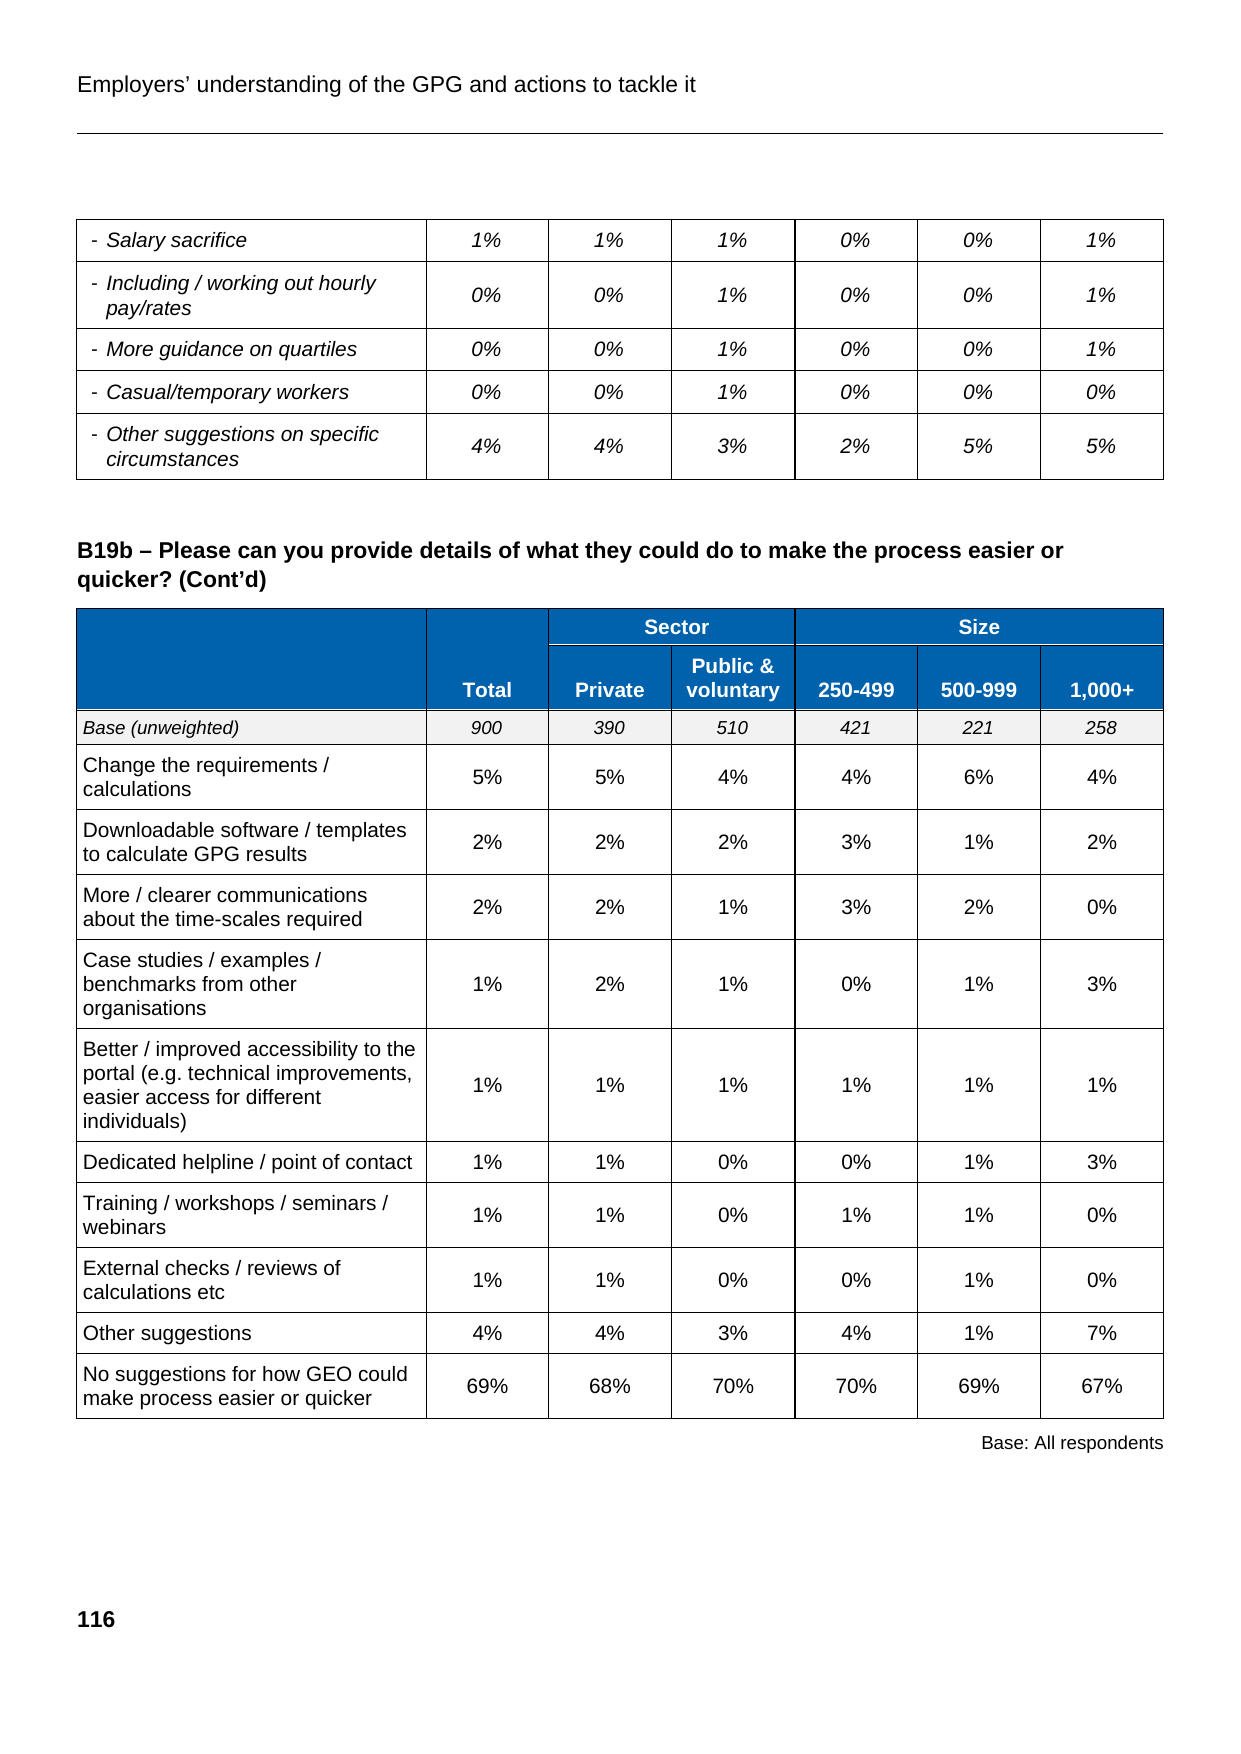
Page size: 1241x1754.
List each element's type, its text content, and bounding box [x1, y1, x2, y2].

table_cell 0% [549, 262, 671, 327]
table_cell Public & voluntary [672, 646, 794, 709]
table_cell 3% [796, 810, 917, 874]
table_cell 390 [549, 711, 671, 744]
table_cell 0% [918, 329, 1040, 370]
table_cell External checks / reviews of calculations etc [77, 1248, 426, 1312]
table_cell 5% [549, 745, 671, 809]
table_cell 250-499 [796, 646, 917, 709]
table_cell 1% [549, 1183, 671, 1247]
table_cell 221 [918, 711, 1040, 744]
table_header [77, 609, 426, 709]
table_cell 0% [796, 1142, 917, 1182]
table_cell 2% [427, 810, 548, 874]
table_cell 0% [427, 329, 548, 370]
table_cell 0% [1041, 1183, 1163, 1247]
table_cell 2% [549, 875, 671, 939]
table_cell 1% [427, 220, 548, 261]
table_cell 0% [672, 1248, 794, 1312]
table_cell 2% [796, 414, 917, 479]
table_cell 1% [427, 1248, 548, 1312]
table_cell Case studies / examples / benchmarks from other organisations [77, 940, 426, 1028]
table_cell 1% [549, 1142, 671, 1182]
table_cell 0% [796, 329, 917, 370]
table_header Size [796, 609, 1163, 644]
table_cell 0% [672, 1142, 794, 1182]
table_cell 3% [672, 414, 794, 479]
table_cell 1% [549, 220, 671, 261]
table_cell 4% [796, 1313, 917, 1353]
table_cell Better / improved accessibility to the portal (e.g. technical improvements, easier access for different individuals) [77, 1029, 426, 1141]
table_cell 0% [1041, 371, 1163, 412]
table_cell 1% [672, 371, 794, 412]
table_cell 1% [672, 875, 794, 939]
table_cell 421 [796, 711, 917, 744]
table_cell 0% [918, 262, 1040, 327]
table_cell 1% [1041, 1029, 1163, 1141]
table_cell Other suggestions [77, 1313, 426, 1353]
table_cell 2% [549, 940, 671, 1028]
table_cell 0% [549, 371, 671, 412]
table_cell 5% [1041, 414, 1163, 479]
table_cell 4% [427, 414, 548, 479]
table_cell 3% [796, 875, 917, 939]
table_cell 900 [427, 711, 548, 744]
table_cell 4% [1041, 745, 1163, 809]
table_cell 2% [549, 810, 671, 874]
table_cell 2% [427, 875, 548, 939]
table_cell 1% [1041, 329, 1163, 370]
table_cell 69% [427, 1354, 548, 1418]
table_cell 69% [918, 1354, 1040, 1418]
table_cell 0% [1041, 1248, 1163, 1312]
table_cell 1% [672, 1029, 794, 1141]
table_cell 2% [918, 875, 1040, 939]
table_cell 0% [796, 940, 917, 1028]
table_header Sector [549, 609, 794, 644]
table_cell 5% [427, 745, 548, 809]
table_cell 510 [672, 711, 794, 744]
table_cell Base (unweighted) [77, 711, 426, 744]
table_cell 4% [796, 745, 917, 809]
table_cell 5% [918, 414, 1040, 479]
table_cell Training / workshops / seminars / webinars [77, 1183, 426, 1247]
table_cell 1% [918, 1313, 1040, 1353]
table_cell 7% [1041, 1313, 1163, 1353]
table_cell 0% [1041, 875, 1163, 939]
table_cell 1% [549, 1248, 671, 1312]
table_cell 0% [427, 262, 548, 327]
table_cell 1% [672, 940, 794, 1028]
table_cell 1% [427, 1142, 548, 1182]
table_cell 2% [672, 810, 794, 874]
table_cell 1% [427, 1183, 548, 1247]
table_cell 0% [796, 262, 917, 327]
table_cell 0% [796, 220, 917, 261]
table_cell 0% [549, 329, 671, 370]
table_cell 0% [427, 371, 548, 412]
table_cell 1% [796, 1183, 917, 1247]
table_cell 0% [672, 1183, 794, 1247]
table_cell 3% [1041, 1142, 1163, 1182]
table_cell 500-999 [918, 646, 1040, 709]
table_cell 1% [918, 1029, 1040, 1141]
table_cell 1% [918, 810, 1040, 874]
table_cell No suggestions for how GEO could make process easier or quicker [77, 1354, 426, 1418]
table_cell 1% [1041, 262, 1163, 327]
table_cell 1% [918, 940, 1040, 1028]
table_cell 1% [918, 1142, 1040, 1182]
text Base: All respondents [77, 1432, 1163, 1453]
table_cell 4% [427, 1313, 548, 1353]
table_cell 1% [672, 262, 794, 327]
table_cell 1% [1041, 220, 1163, 261]
table_cell 1,000+ [1041, 646, 1163, 709]
table_cell 70% [796, 1354, 917, 1418]
table_header Total [427, 609, 548, 709]
table_cell More guidance on quartiles [77, 329, 426, 370]
table_cell More / clearer communications about the time-scales required [77, 875, 426, 939]
table_cell Casual/temporary workers [77, 371, 426, 412]
table_cell 0% [918, 220, 1040, 261]
table_cell Dedicated helpline / point of contact [77, 1142, 426, 1182]
table_cell Salary sacrifice [77, 220, 426, 261]
table_cell 0% [796, 1248, 917, 1312]
table_cell 1% [796, 1029, 917, 1141]
table_cell 0% [918, 371, 1040, 412]
table_cell Downloadable software / templates to calculate GPG results [77, 810, 426, 874]
table_cell Private [549, 646, 671, 709]
table_cell 1% [549, 1029, 671, 1141]
table_cell 70% [672, 1354, 794, 1418]
table_cell 1% [672, 329, 794, 370]
table_cell 67% [1041, 1354, 1163, 1418]
table_cell Change the requirements / calculations [77, 745, 426, 809]
table_cell 1% [427, 940, 548, 1028]
table_cell 4% [672, 745, 794, 809]
table_cell 6% [918, 745, 1040, 809]
table_cell 1% [672, 220, 794, 261]
table_cell 1% [427, 1029, 548, 1141]
table_cell 4% [549, 414, 671, 479]
table_cell 2% [1041, 810, 1163, 874]
table_cell 1% [918, 1183, 1040, 1247]
table_cell 1% [918, 1248, 1040, 1312]
table_cell Including / working out hourly pay/rates [77, 262, 426, 327]
table_cell 3% [1041, 940, 1163, 1028]
table_cell Other suggestions on specific circumstances [77, 414, 426, 479]
table_cell 68% [549, 1354, 671, 1418]
text B19b – Please can you provide details of what they could do to make the process easier or quicker? (Cont’d) [77, 537, 1163, 593]
table_cell 3% [672, 1313, 794, 1353]
table_cell 258 [1041, 711, 1163, 744]
table_cell 4% [549, 1313, 671, 1353]
table_cell 0% [796, 371, 917, 412]
